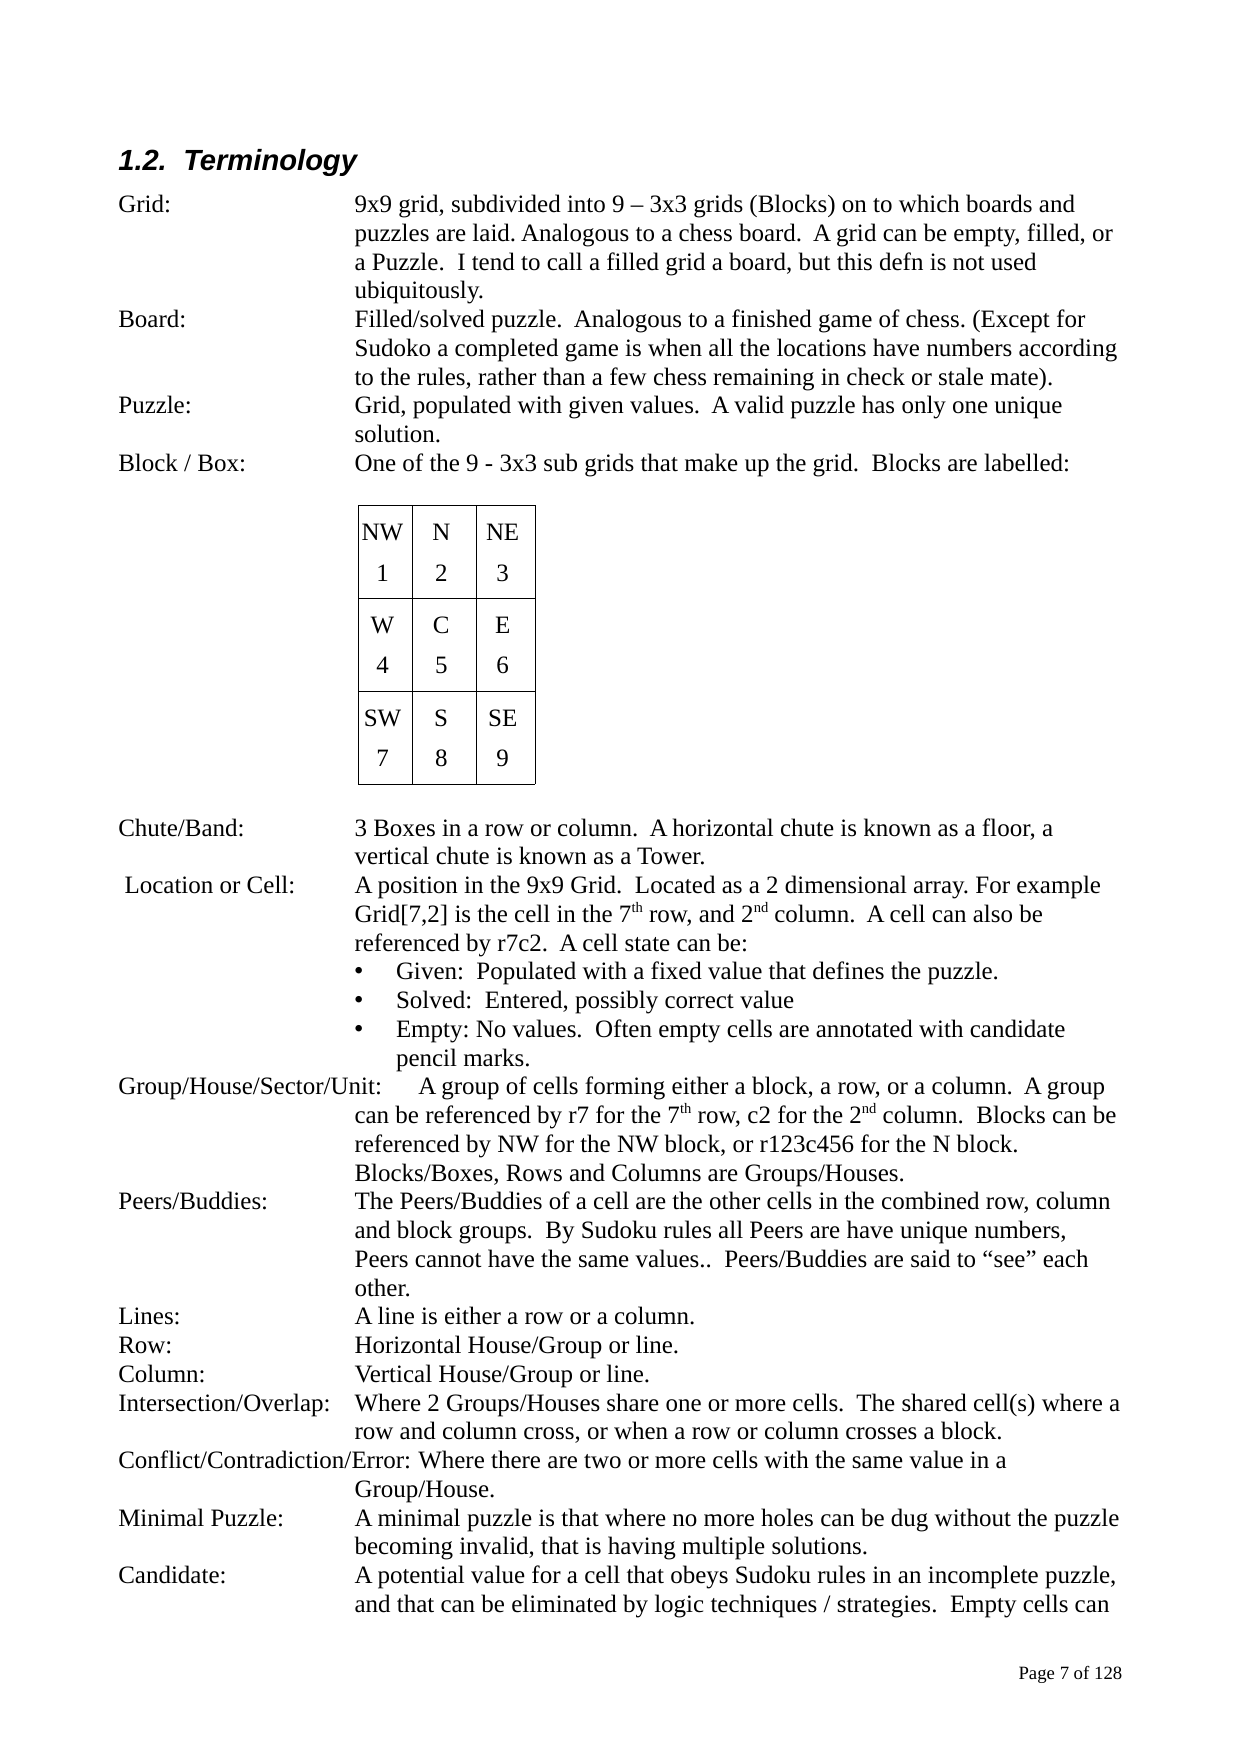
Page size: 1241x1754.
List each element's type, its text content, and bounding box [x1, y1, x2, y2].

text Group/House/Sector/Unit: A group of cells forming either a block, a row, or a column. A group can be referenced by r7 for the 7th row, c2 for the 2nd column. Blocks can be referenced by NW for the NW block, or r123c456 for the N block. Blocks/Boxes, Rows and Columns are Groups/Houses. [118, 1071, 1122, 1186]
text Intersection/Overlap: Where 2 Groups/Houses share one or more cells. The shared cell(s) where a row and column cross, or when a row or column crosses a block. [118, 1388, 1122, 1445]
table_cell SW 7 [359, 692, 412, 784]
text Block / Box: One of the 9 - 3x3 sub grids that make up the grid. Blocks are labelled: [118, 448, 1122, 477]
text Candidate: A potential value for a cell that obeys Sudoku rules in an incomplete puzzle, and that can be eliminated by logic techniques / strategies. Empty cells can [118, 1560, 1122, 1618]
text Puzzle: Grid, populated with given values. A valid puzzle has only one unique solution. [118, 390, 1122, 448]
list Given: Populated with a fixed value that defines the puzzle. [354, 956, 1122, 985]
table_header NE 3 [477, 506, 535, 598]
text Lines: A line is either a row or a column. [118, 1301, 1122, 1330]
list Solved: Entered, possibly correct value [354, 985, 1122, 1014]
table_header NW 1 [359, 506, 412, 598]
text Board: Filled/solved puzzle. Analogous to a finished game of chess. (Except for Sudoko a completed game is when all the locations have numbers according to the rules, rather than a few chess remaining in check or stale mate). [118, 304, 1122, 390]
table_cell E 6 [477, 599, 535, 691]
subtitle Terminology [118, 143, 1122, 177]
table_cell W 4 [359, 599, 412, 691]
text Column: Vertical House/Group or line. [118, 1359, 1122, 1388]
table_cell S 8 [413, 692, 476, 784]
text Peers/Buddies: The Peers/Buddies of a cell are the other cells in the combined row, column and block groups. By Sudoku rules all Peers are have unique numbers, Peers cannot have the same values.. Peers/Buddies are said to “see” each other. [118, 1186, 1122, 1301]
table_cell C 5 [413, 599, 476, 691]
text Row: Horizontal House/Group or line. [118, 1330, 1122, 1359]
table_cell SE 9 [477, 692, 535, 784]
text Conflict/Contradiction/Error: Where there are two or more cells with the same value in a Group/House. [118, 1445, 1122, 1503]
list Empty: No values. Often empty cells are annotated with candidate pencil marks. [354, 1014, 1122, 1071]
text Grid: 9x9 grid, subdivided into 9 – 3x3 grids (Blocks) on to which boards and puzzles are laid. Analogous to a chess board. A grid can be empty, filled, or a Puzzle. I tend to call a filled grid a board, but this defn is not used ubiquitously. [118, 189, 1122, 304]
text Location or Cell: A position in the 9x9 Grid. Located as a 2 dimensional array. For example Grid[7,2] is the cell in the 7th row, and 2nd column. A cell can also be referenced by r7c2. A cell state can be: [118, 870, 1122, 956]
table_header N 2 [413, 506, 476, 598]
text Chute/Band: 3 Boxes in a row or column. A horizontal chute is known as a floor, a vertical chute is known as a Tower. [118, 813, 1122, 870]
text Minimal Puzzle: A minimal puzzle is that where no more holes can be dug without the puzzle becoming invalid, that is having multiple solutions. [118, 1503, 1122, 1560]
